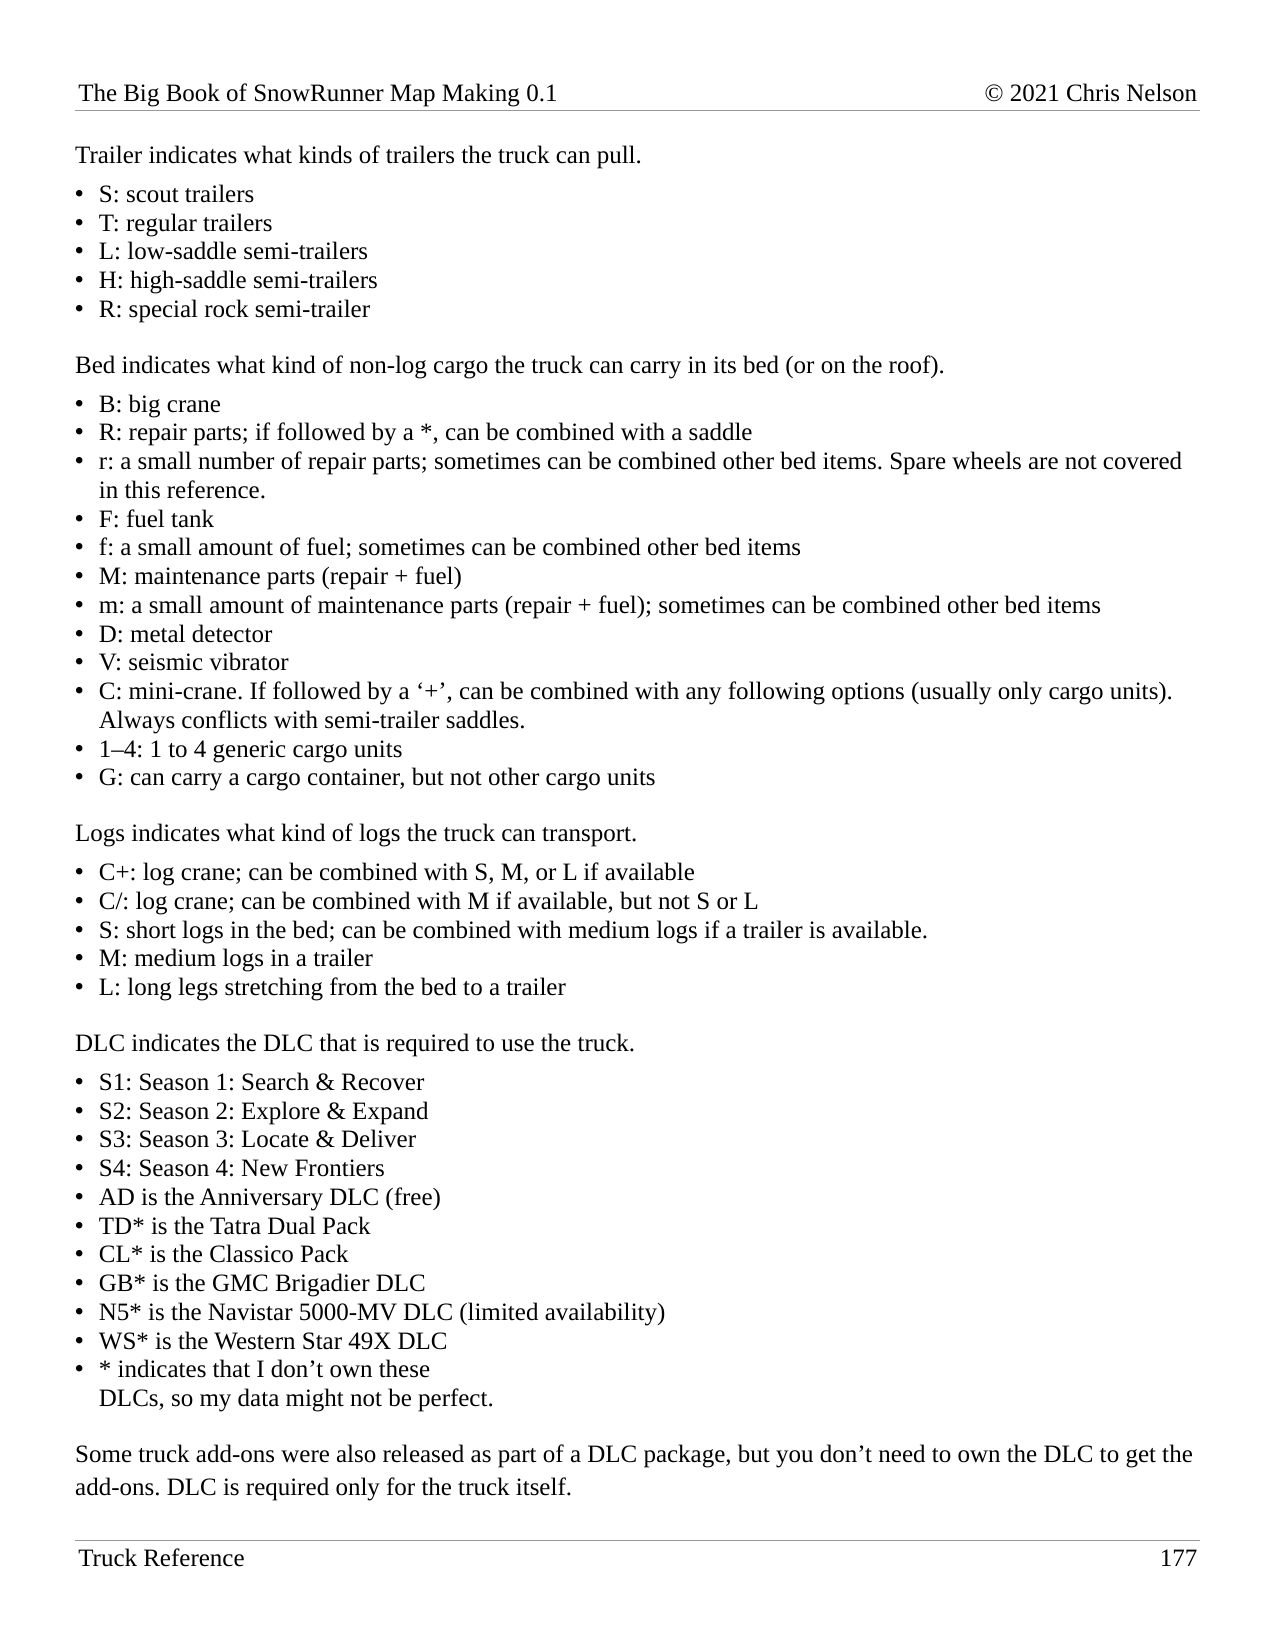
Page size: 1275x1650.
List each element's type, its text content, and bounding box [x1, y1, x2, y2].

list T: regular trailers [75, 208, 1200, 236]
list L: low-saddle semi-trailers [75, 236, 1200, 265]
list M: medium logs in a trailer [75, 943, 1200, 972]
list S3: Season 3: Locate & Deliver [75, 1124, 1200, 1153]
subtitle Trailer indicates what kinds of trailers the truck can pull. [75, 140, 1200, 169]
list N5* is the Navistar 5000-MV DLC (limited availability) [75, 1297, 1200, 1326]
list F: fuel tank [75, 504, 1200, 532]
list M: maintenance parts (repair + fuel) [75, 561, 1200, 590]
list C+: log crane; can be combined with S, M, or L if available [75, 857, 1200, 886]
list r: a small number of repair parts; sometimes can be combined other bed items. Spare wheels are not covered in this reference. [75, 446, 1200, 504]
subtitle DLC indicates the DLC that is required to use the truck. [75, 1028, 1200, 1057]
list V: seismic vibrator [75, 647, 1200, 676]
list WS* is the Western Star 49X DLC [75, 1326, 1200, 1354]
text Some truck add-ons were also released as part of a DLC package, but you don’t need to own the DLC to get the add-ons. DLC is required only for the truck itself. [75, 1439, 1200, 1501]
subtitle Logs indicates what kind of logs the truck can transport. [75, 818, 1200, 847]
list B: big crane [75, 389, 1200, 417]
list S2: Season 2: Explore & Expand [75, 1096, 1200, 1124]
list CL* is the Classico Pack [75, 1239, 1200, 1268]
list R: special rock semi-trailer [75, 294, 1200, 323]
list DLCs, so my data might not be perfect. [75, 1383, 1200, 1412]
list * indicates that I don’t own these [75, 1354, 1200, 1383]
list S1: Season 1: Search & Recover [75, 1067, 1200, 1096]
list D: metal detector [75, 619, 1200, 647]
list m: a small amount of maintenance parts (repair + fuel); sometimes can be combined other bed items [75, 590, 1200, 619]
list C: mini-crane. If followed by a ‘+’, can be combined with any following options (usually only cargo units). Always conflicts with semi-trailer saddles. [75, 676, 1200, 734]
list H: high-saddle semi-trailers [75, 265, 1200, 294]
list 1–4: 1 to 4 generic cargo units [75, 734, 1200, 762]
list AD is the Anniversary DLC (free) [75, 1182, 1200, 1211]
list S: scout trailers [75, 179, 1200, 208]
list TD* is the Tatra Dual Pack [75, 1211, 1200, 1239]
list f: a small amount of fuel; sometimes can be combined other bed items [75, 532, 1200, 561]
list C/: log crane; can be combined with M if available, but not S or L [75, 886, 1200, 915]
list S: short logs in the bed; can be combined with medium logs if a trailer is available. [75, 915, 1200, 943]
list L: long legs stretching from the bed to a trailer [75, 972, 1200, 1001]
subtitle Bed indicates what kind of non-log cargo the truck can carry in its bed (or on the roof). [75, 350, 1200, 378]
list S4: Season 4: New Frontiers [75, 1153, 1200, 1182]
list R: repair parts; if followed by a *, can be combined with a saddle [75, 417, 1200, 446]
list G: can carry a cargo container, but not other cargo units [75, 762, 1200, 791]
list GB* is the GMC Brigadier DLC [75, 1268, 1200, 1297]
